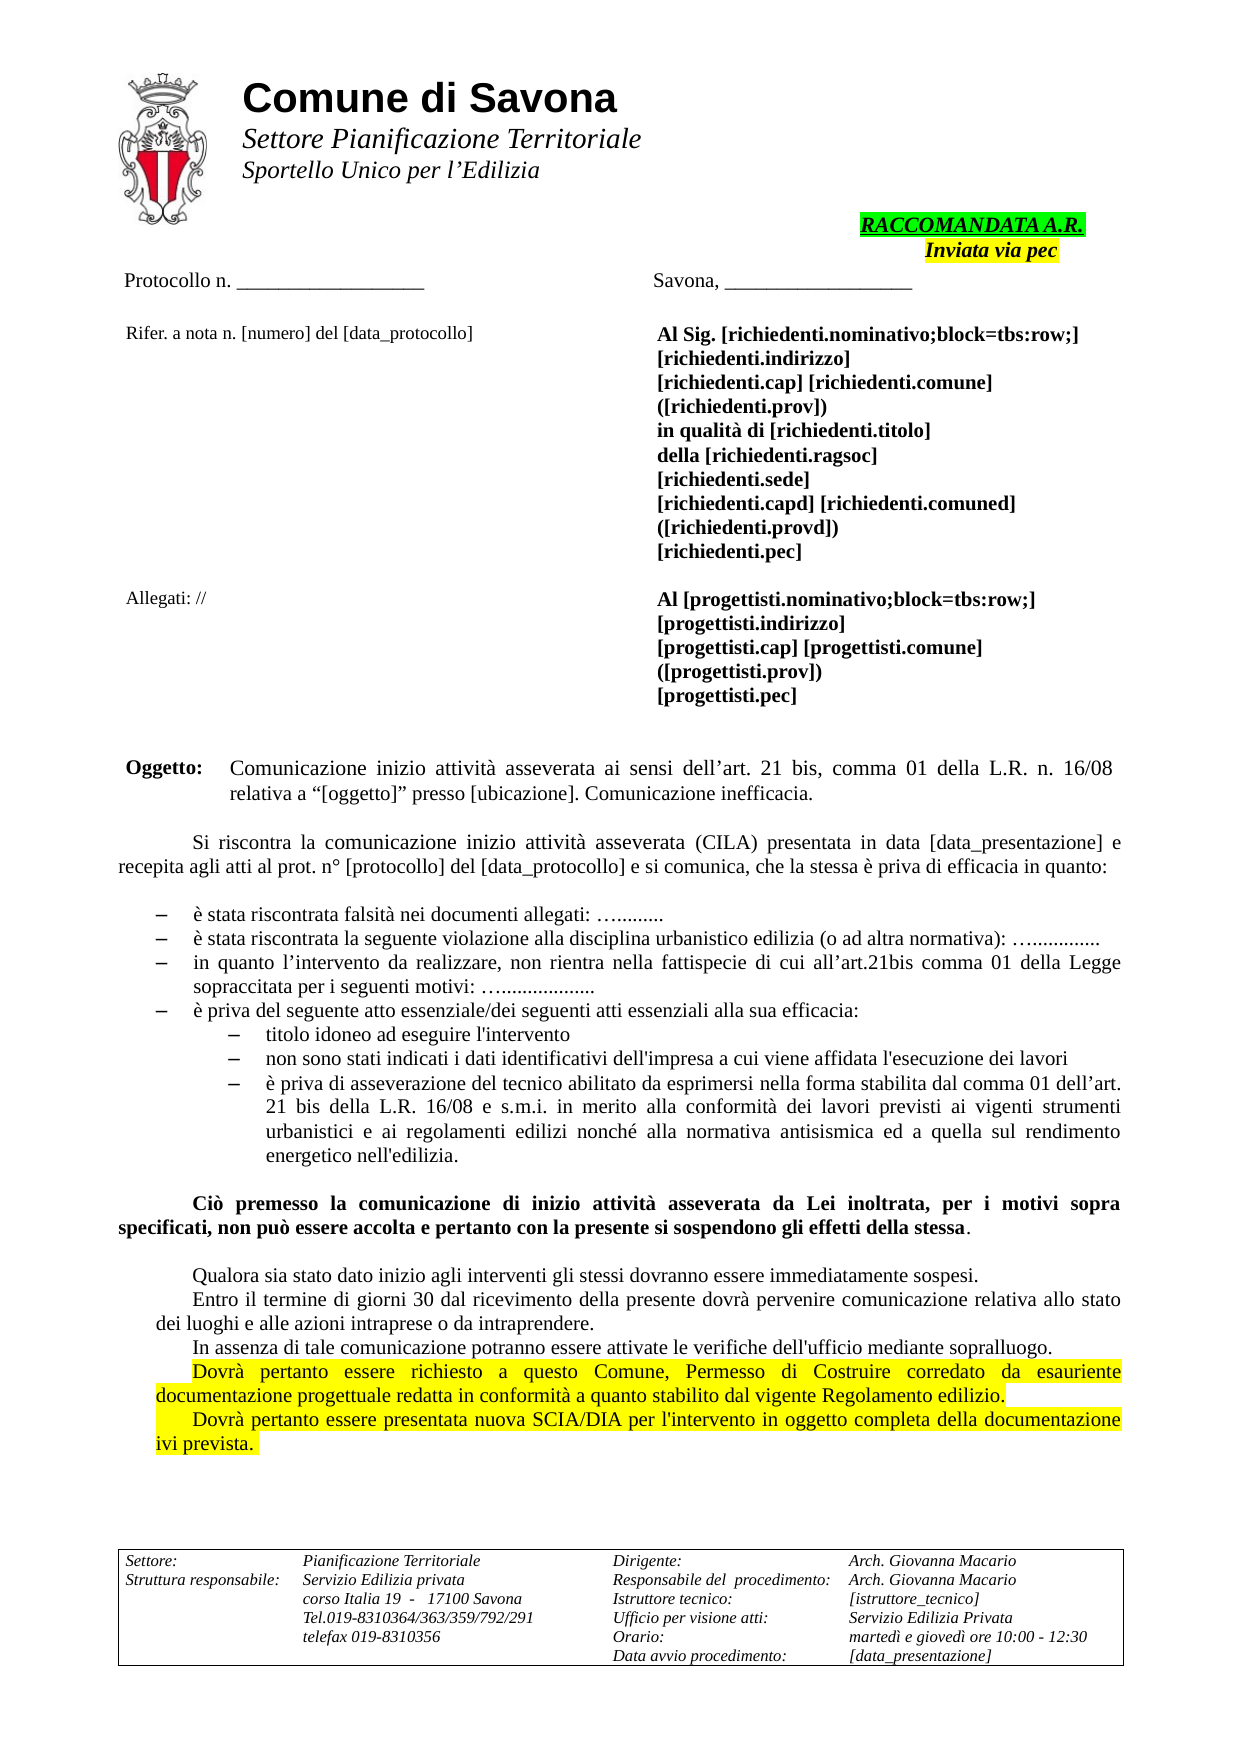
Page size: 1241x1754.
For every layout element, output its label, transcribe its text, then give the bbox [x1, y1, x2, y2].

list titolo idoneo ad eseguire l'intervento [228, 1022, 1122, 1046]
table_cell Al [progettisti.nominativo;block=tbs:row;] [progettisti.indirizzo] [progettisti.cap] [progettisti.comune] ([progettisti.prov]) [progettisti.pec] [650, 587, 1122, 731]
table_header Al Sig. [richiedenti.nominativo;block=tbs:row;] [richiedenti.indirizzo] [richiedenti.cap] [richiedenti.comune] ([richiedenti.prov]) in qualità di [richiedenti.titolo] della [richiedenti.ragsoc] [richiedenti.sede] [richiedenti.capd] [richiedenti.comuned] ([richiedenti.provd]) [richiedenti.pec] [650, 322, 1122, 587]
list è stata riscontrata falsità nei documenti allegati: …......... [156, 902, 1122, 926]
table_cell Allegati: // [118, 587, 486, 731]
list in quanto l’intervento da realizzare, non rientra nella fattispecie di cui all’art.21bis comma 01 della Legge sopraccitata per i seguenti motivi: ….................. [156, 950, 1122, 998]
text Dovrà pertanto essere richiesto a questo Comune, Permesso di Costruire corredato da esauriente documentazione progettuale redatta in conformità a quanto stabilito dal vigente Regolamento edilizio. [156, 1359, 1122, 1407]
table_header Savona, __________________ [647, 263, 1122, 298]
text Ciò premesso la comunicazione di inizio attività asseverata da Lei inoltrata, per i motivi sopra specificati, non può essere accolta e pertanto con la presente si sospendono gli effetti della stessa. [118, 1191, 1122, 1239]
text RACCOMANDATA A.R. [118, 212, 1122, 237]
table_cell [486, 587, 649, 731]
text Settore Pianificazione Territoriale [207, 121, 1122, 155]
picture [118, 73, 207, 225]
text Sportello Unico per l’Edilizia [207, 155, 1122, 183]
text Dovrà pertanto essere presentata nuova SCIA/DIA per l'intervento in oggetto completa della documentazione ivi prevista. [156, 1407, 1122, 1455]
table_header Comunicazione inizio attività asseverata ai sensi dell’art. 21 bis, comma 01 della L.R. n. 16/08 relativa a “[oggetto]” presso [ubicazione]. Comunicazione inefficacia. [222, 755, 1122, 804]
table_header Rifer. a nota n. [numero] del [data_protocollo] [118, 322, 486, 587]
list è priva di asseverazione del tecnico abilitato da esprimersi nella forma stabilita dal comma 01 dell’art. 21 bis della L.R. 16/08 e s.m.i. in merito alla conformità dei lavori previsti ai vigenti strumenti urbanistici e ai regolamenti edilizi nonché alla normativa antisismica ed a quella sul rendimento energetico nell'edilizia. [228, 1070, 1122, 1167]
list non sono stati indicati i dati identificativi dell'impresa a cui viene affidata l'esecuzione dei lavori [228, 1046, 1122, 1070]
text Comune di Savona [207, 73, 1122, 121]
table_header Protocollo n. __________________ [118, 263, 647, 298]
text Si riscontra la comunicazione inizio attività asseverata (CILA) presentata in data [data_presentazione] e recepita agli atti al prot. n° [protocollo] del [data_protocollo] e si comunica, che la stessa è priva di efficacia in quanto: [118, 829, 1122, 878]
text Qualora sia stato dato inizio agli interventi gli stessi dovranno essere immediatamente sospesi. [156, 1263, 1122, 1287]
table_header [486, 322, 649, 587]
text Entro il termine di giorni 30 dal ricevimento della presente dovrà pervenire comunicazione relativa allo stato dei luoghi e alle azioni intraprese o da intraprendere. [156, 1287, 1122, 1335]
list è stata riscontrata la seguente violazione alla disciplina urbanistico edilizia (o ad altra normativa): …............. [156, 926, 1122, 950]
list è priva del seguente atto essenziale/dei seguenti atti essenziali alla sua efficacia: [156, 998, 1122, 1022]
text Inviata via pec [118, 237, 1122, 263]
text In assenza di tale comunicazione potranno essere attivate le verifiche dell'ufficio mediante sopralluogo. [156, 1335, 1122, 1359]
table_header Oggetto: [118, 755, 222, 804]
